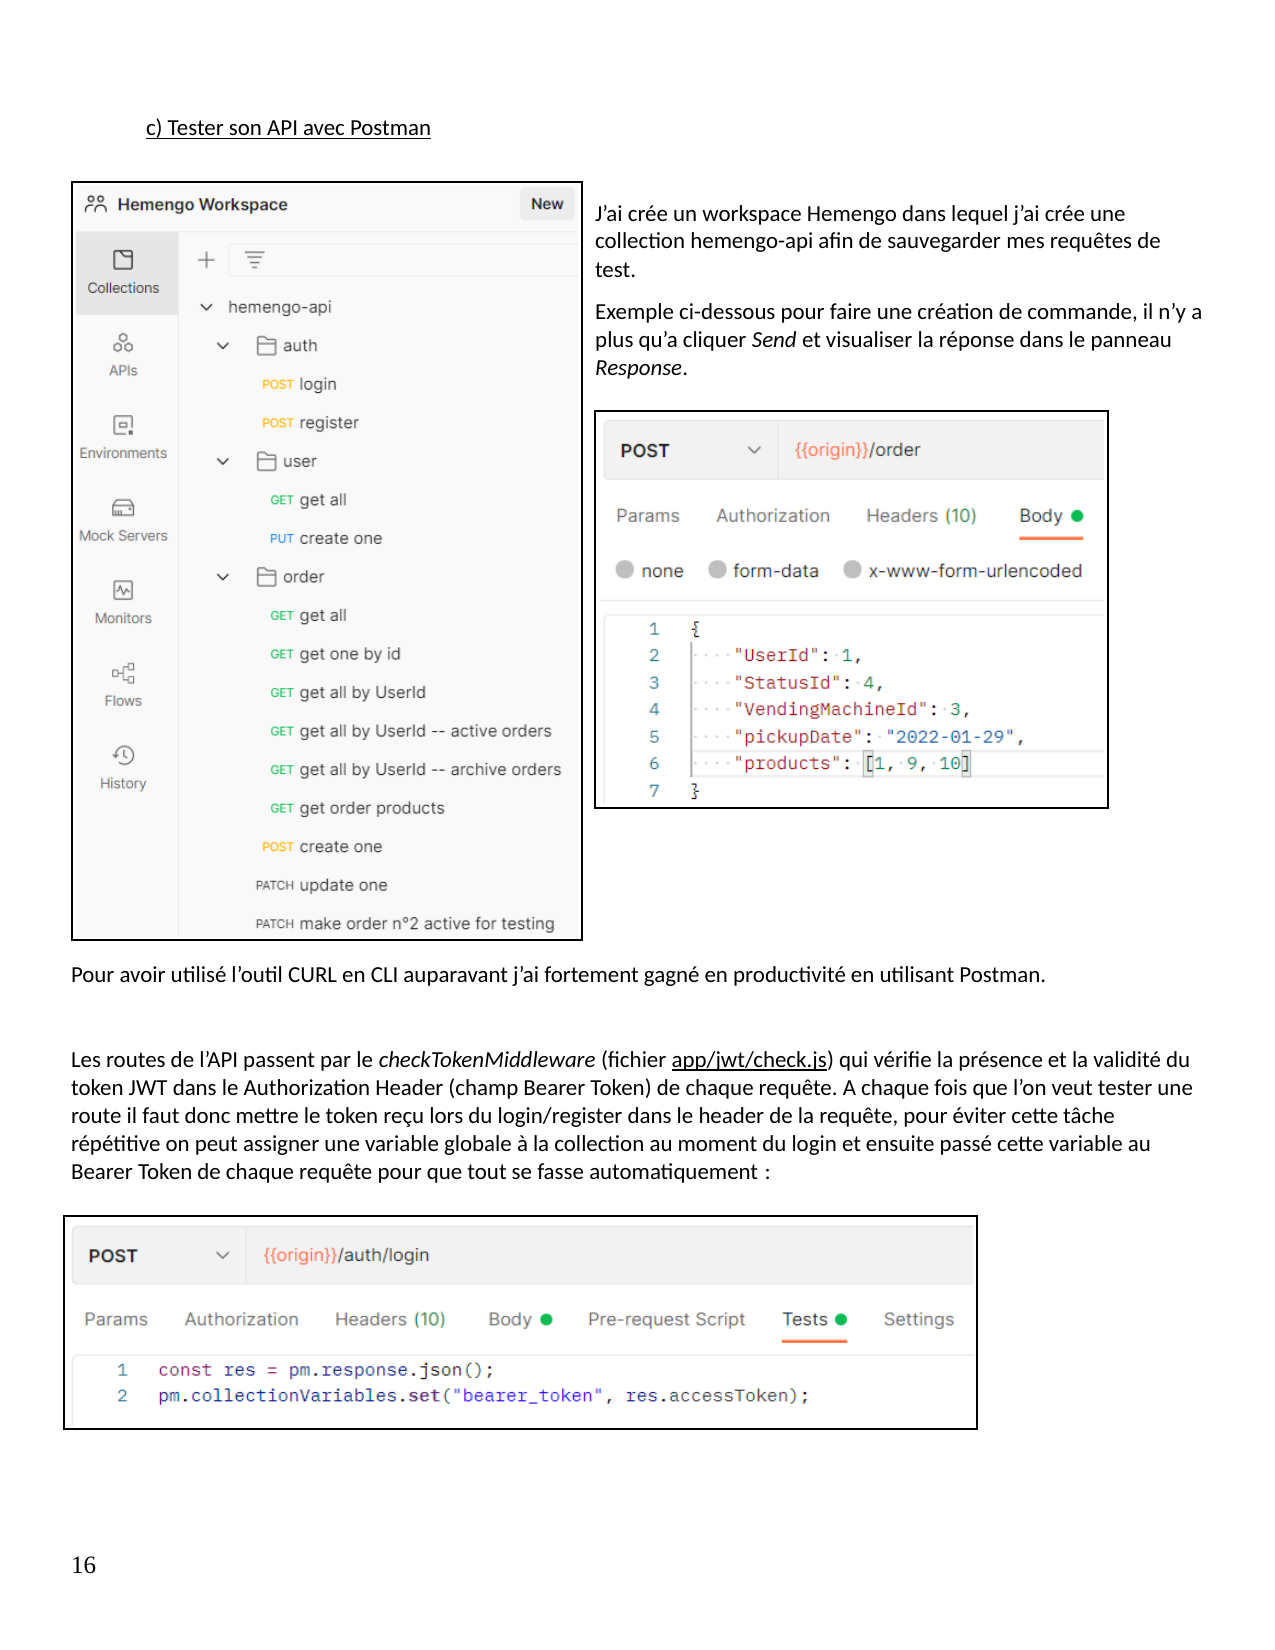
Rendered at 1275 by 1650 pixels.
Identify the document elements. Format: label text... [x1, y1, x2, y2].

text c) Tester son API avec Postman [83, 113, 1204, 141]
text J’ai crée un workspace Hemengo dans lequel j’ai crée une collection hemengo-api afin de sauvegarder mes requêtes de test. [583, 199, 1204, 283]
picture [599, 414, 1105, 804]
picture [67, 1219, 974, 1426]
text Exemple ci-dessous pour faire une création de commande, il n’y a plus qu’a cliquer Send et visualiser la réponse dans le panneau Response. [583, 297, 1204, 381]
text Pour avoir utilisé l’outil CURL en CLI auparavant j’ai fortement gagné en productivité en utilisant Postman. [71, 960, 1204, 988]
text Les routes de l’API passent par le checkTokenMiddleware (fichier app/jwt/check.js) qui vérifie la présence et la validité du token JWT dans le Authorization Header (champ Bearer Token) de chaque requête. A chaque fois que l’on veut tester une route il faut donc mettre le token reçu lors du login/register dans le header de la requête, pour éviter cette tâche répétitive on peut assigner une variable globale à la collection au moment du login et ensuite passé cette variable au Bearer Token de chaque requête pour que tout se fasse automatiquement : [71, 1045, 1204, 1185]
picture [75, 185, 579, 937]
